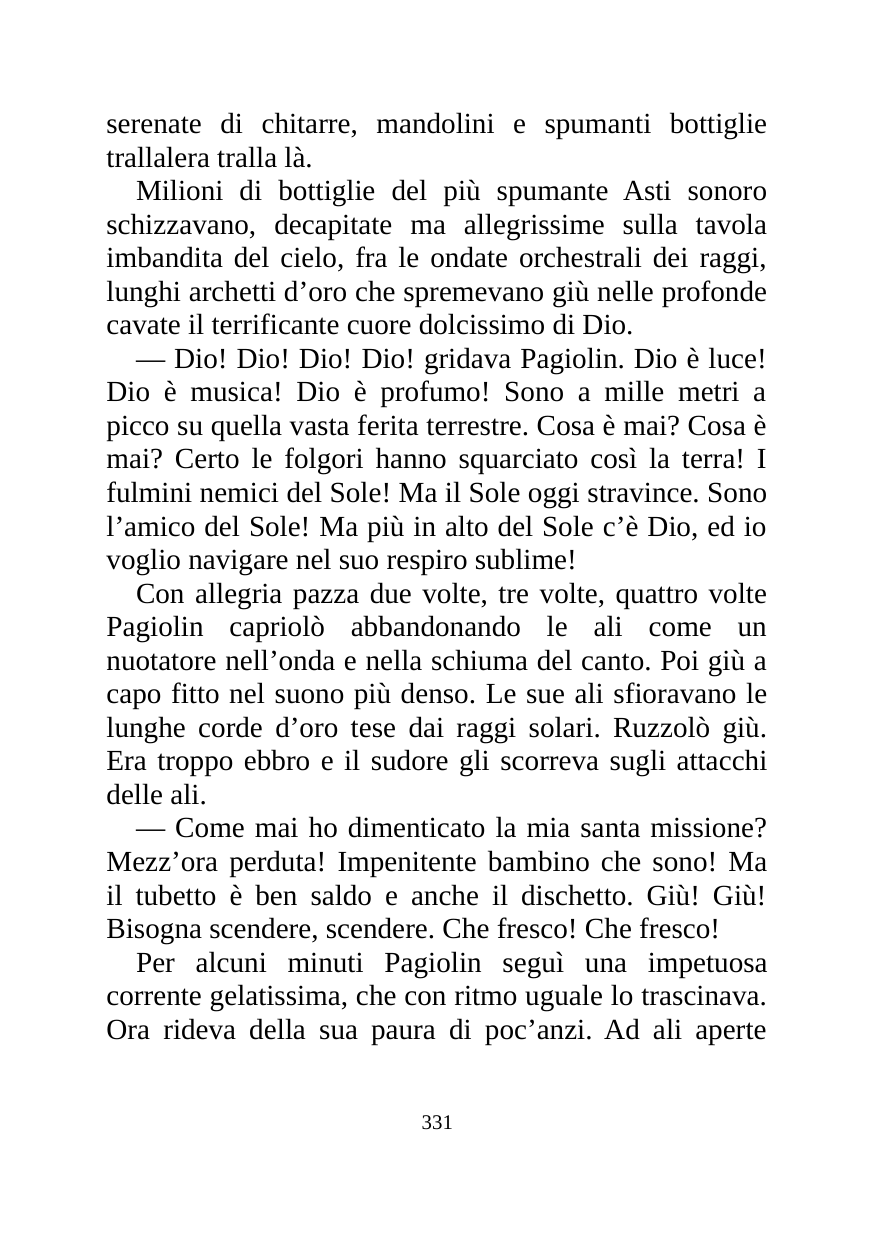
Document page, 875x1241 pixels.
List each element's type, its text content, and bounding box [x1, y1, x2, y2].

text serenate di chitarre, mandolini e spumanti bottiglie trallalera tralla là. [106, 106, 768, 173]
text Con allegria pazza due volte, tre volte, quattro volte Pagiolin capriolò abbandonando le ali come un nuotatore nell’onda e nella schiuma del canto. Poi giù a capo fitto nel suono più denso. Le sue ali sfioravano le lunghe corde d’oro tese dai raggi solari. Ruzzolò giù. Era troppo ebbro e il sudore gli scorreva sugli attacchi delle ali. [106, 576, 768, 811]
text — Come mai ho dimenticato la mia santa missione? Mezz’ora perduta! Impenitente bambino che sono! Ma il tubetto è ben saldo e anche il dischetto. Giù! Giù! Bisogna scendere, scendere. Che fresco! Che fresco! [106, 811, 768, 945]
text Milioni di bottiglie del più spumante Asti sonoro schizzavano, decapitate ma allegrissime sulla tavola imbandita del cielo, fra le ondate orchestrali dei raggi, lunghi archetti d’oro che spremevano giù nelle profonde cavate il terrificante cuore dolcissimo di Dio. [106, 173, 768, 341]
text — Dio! Dio! Dio! Dio! gridava Pagiolin. Dio è luce! Dio è musica! Dio è profumo! Sono a mille metri a picco su quella vasta ferita terrestre. Cosa è mai? Cosa è mai? Certo le folgori hanno squarciato così la terra! I fulmini nemici del Sole! Ma il Sole oggi stravince. Sono l’amico del Sole! Ma più in alto del Sole c’è Dio, ed io voglio navigare nel suo respiro sublime! [106, 341, 768, 576]
text Per alcuni minuti Pagiolin seguì una impetuosa corrente gelatissima, che con ritmo uguale lo trascinava. Ora rideva della sua paura di poc’anzi. Ad ali aperte [106, 945, 768, 1045]
